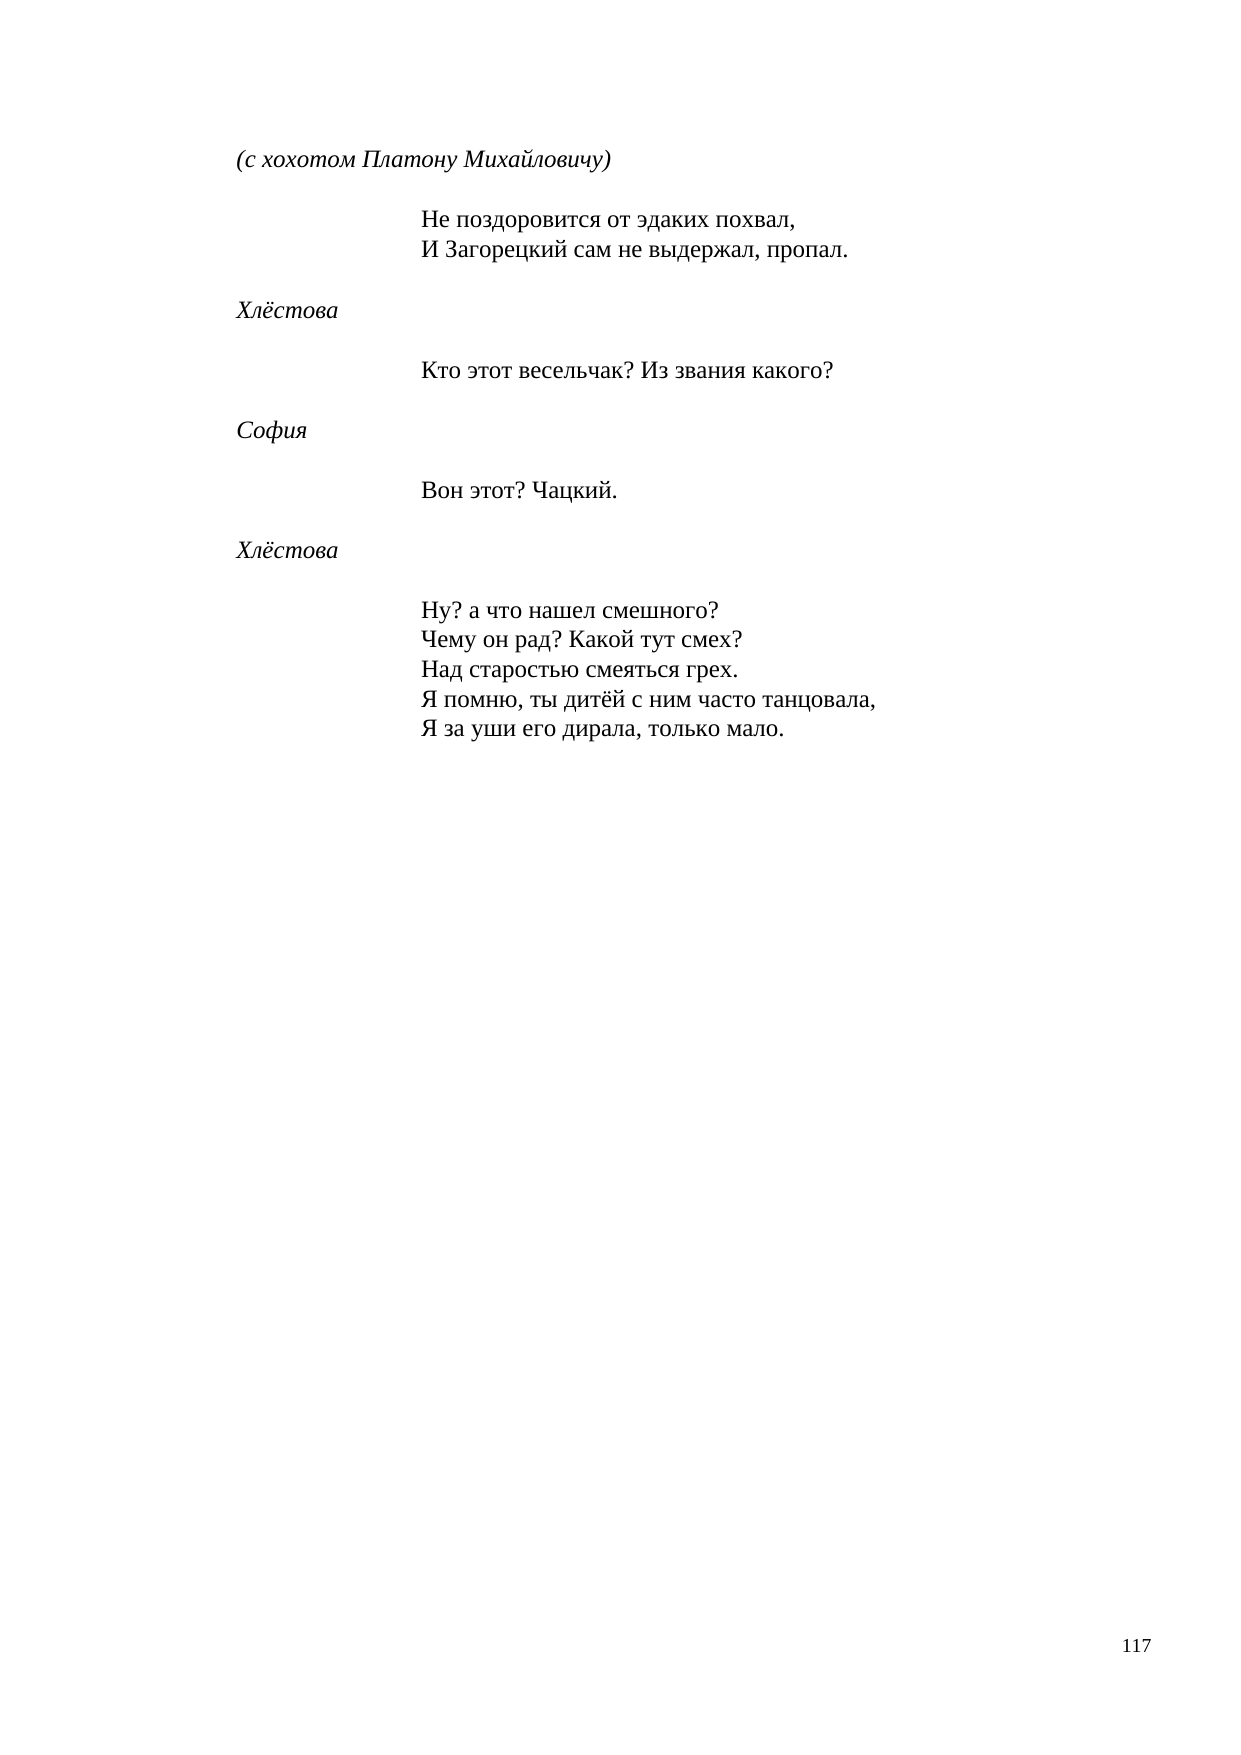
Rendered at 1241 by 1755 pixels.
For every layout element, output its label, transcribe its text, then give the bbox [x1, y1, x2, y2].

text Не поздоровится от эдаких похвал, [421, 204, 1168, 233]
text Вон этот? Чацкий. [421, 475, 1168, 503]
text Ну? а что нашел смешного? Чему он рад? Какой тут смех? Над старостью смеяться грех. [421, 595, 758, 683]
text (с хохотом Платону Михайловичу) [236, 144, 1168, 173]
text Кто этот весельчак? Из звания какого? [421, 355, 1168, 383]
text Хлёстова [236, 295, 1168, 323]
text София [236, 415, 1168, 443]
text Хлёстова [236, 535, 1168, 563]
text И Загорецкий сам не выдержал, пропал. [421, 234, 1168, 263]
text Я помню, ты дитёй с ним часто танцовала, Я за уши его дирала, только мало. [421, 684, 881, 742]
